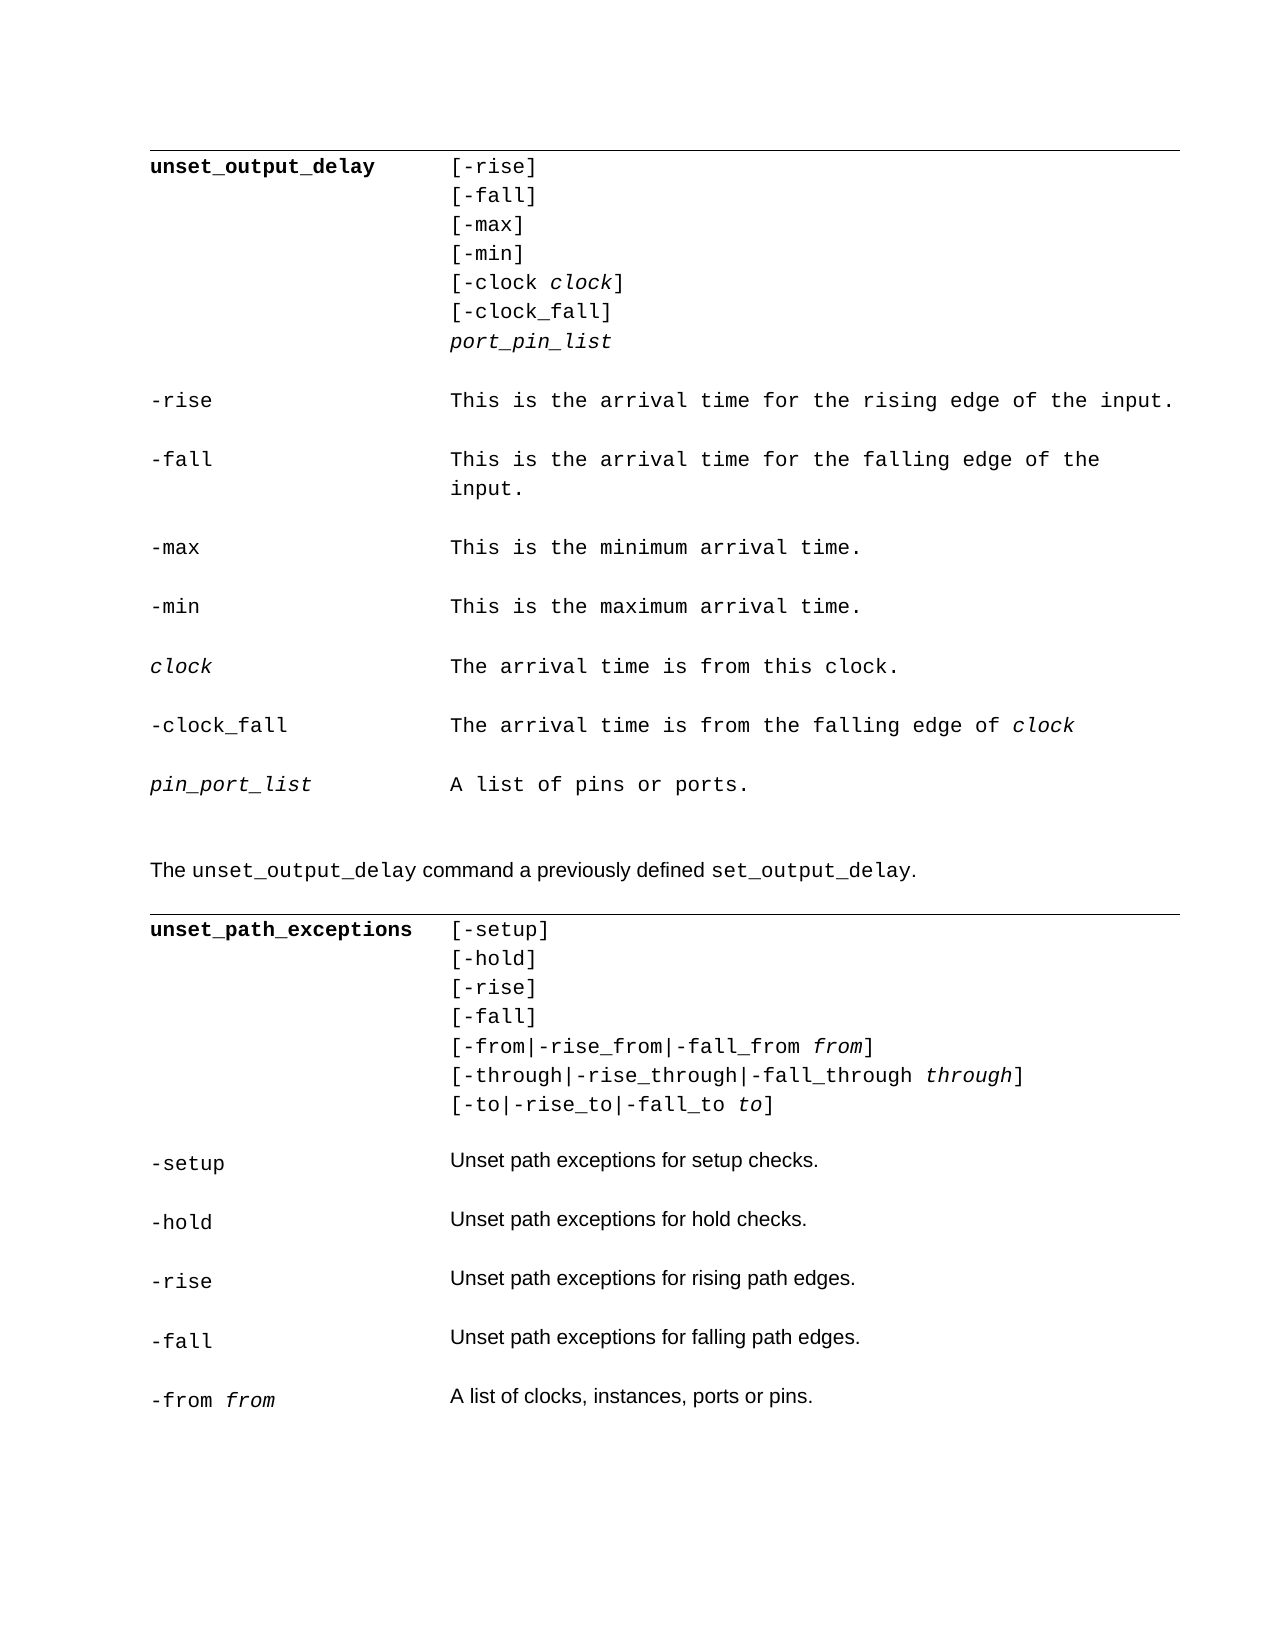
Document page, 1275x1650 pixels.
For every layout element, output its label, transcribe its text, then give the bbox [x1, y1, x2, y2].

table_cell clock [150, 650, 450, 709]
table_cell This is the minimum arrival time. [450, 532, 1180, 591]
table_cell -clock_fall [150, 709, 450, 768]
table_cell This is the arrival time for the rising edge of the input. [450, 384, 1180, 443]
table_cell Unset path exceptions for rising path edges. [450, 1266, 1180, 1325]
table_cell Unset path exceptions for setup checks. [450, 1148, 1180, 1207]
table_cell -rise [150, 384, 450, 443]
table_cell -rise [150, 1266, 450, 1325]
table_cell -min [150, 591, 450, 650]
table_cell pin_port_list [150, 769, 450, 828]
table_cell -max [150, 532, 450, 591]
table_cell Unset path exceptions for falling path edges. [450, 1325, 1180, 1384]
table_cell -hold [150, 1207, 450, 1266]
text The unset_output_delay command a previously defined set_output_delay. [150, 858, 1180, 883]
table_header unset_output_delay [150, 151, 450, 384]
table_cell -fall [150, 444, 450, 532]
table_cell The arrival time is from the falling edge of clock [450, 709, 1180, 768]
table_cell A list of pins or ports. [450, 769, 1180, 828]
table_cell -fall [150, 1325, 450, 1384]
table_header [-setup] [-hold] [-rise] [-fall] [-from|-rise_from|-fall_from from] [-through|-rise_through|-fall_through through] [-to|-rise_to|-fall_to to] [450, 915, 1180, 1148]
table_cell A list of clocks, instances, ports or pins. [450, 1384, 1180, 1443]
table_header unset_path_exceptions [150, 915, 450, 1148]
table_cell -setup [150, 1148, 450, 1207]
table_cell -from from [150, 1384, 450, 1443]
table_cell Unset path exceptions for hold checks. [450, 1207, 1180, 1266]
table_cell This is the arrival time for the falling edge of the input. [450, 444, 1180, 532]
table_cell The arrival time is from this clock. [450, 650, 1180, 709]
table_cell This is the maximum arrival time. [450, 591, 1180, 650]
table_header [-rise] [-fall] [-max] [-min] [-clock clock] [-clock_fall] port_pin_list [450, 151, 1180, 384]
